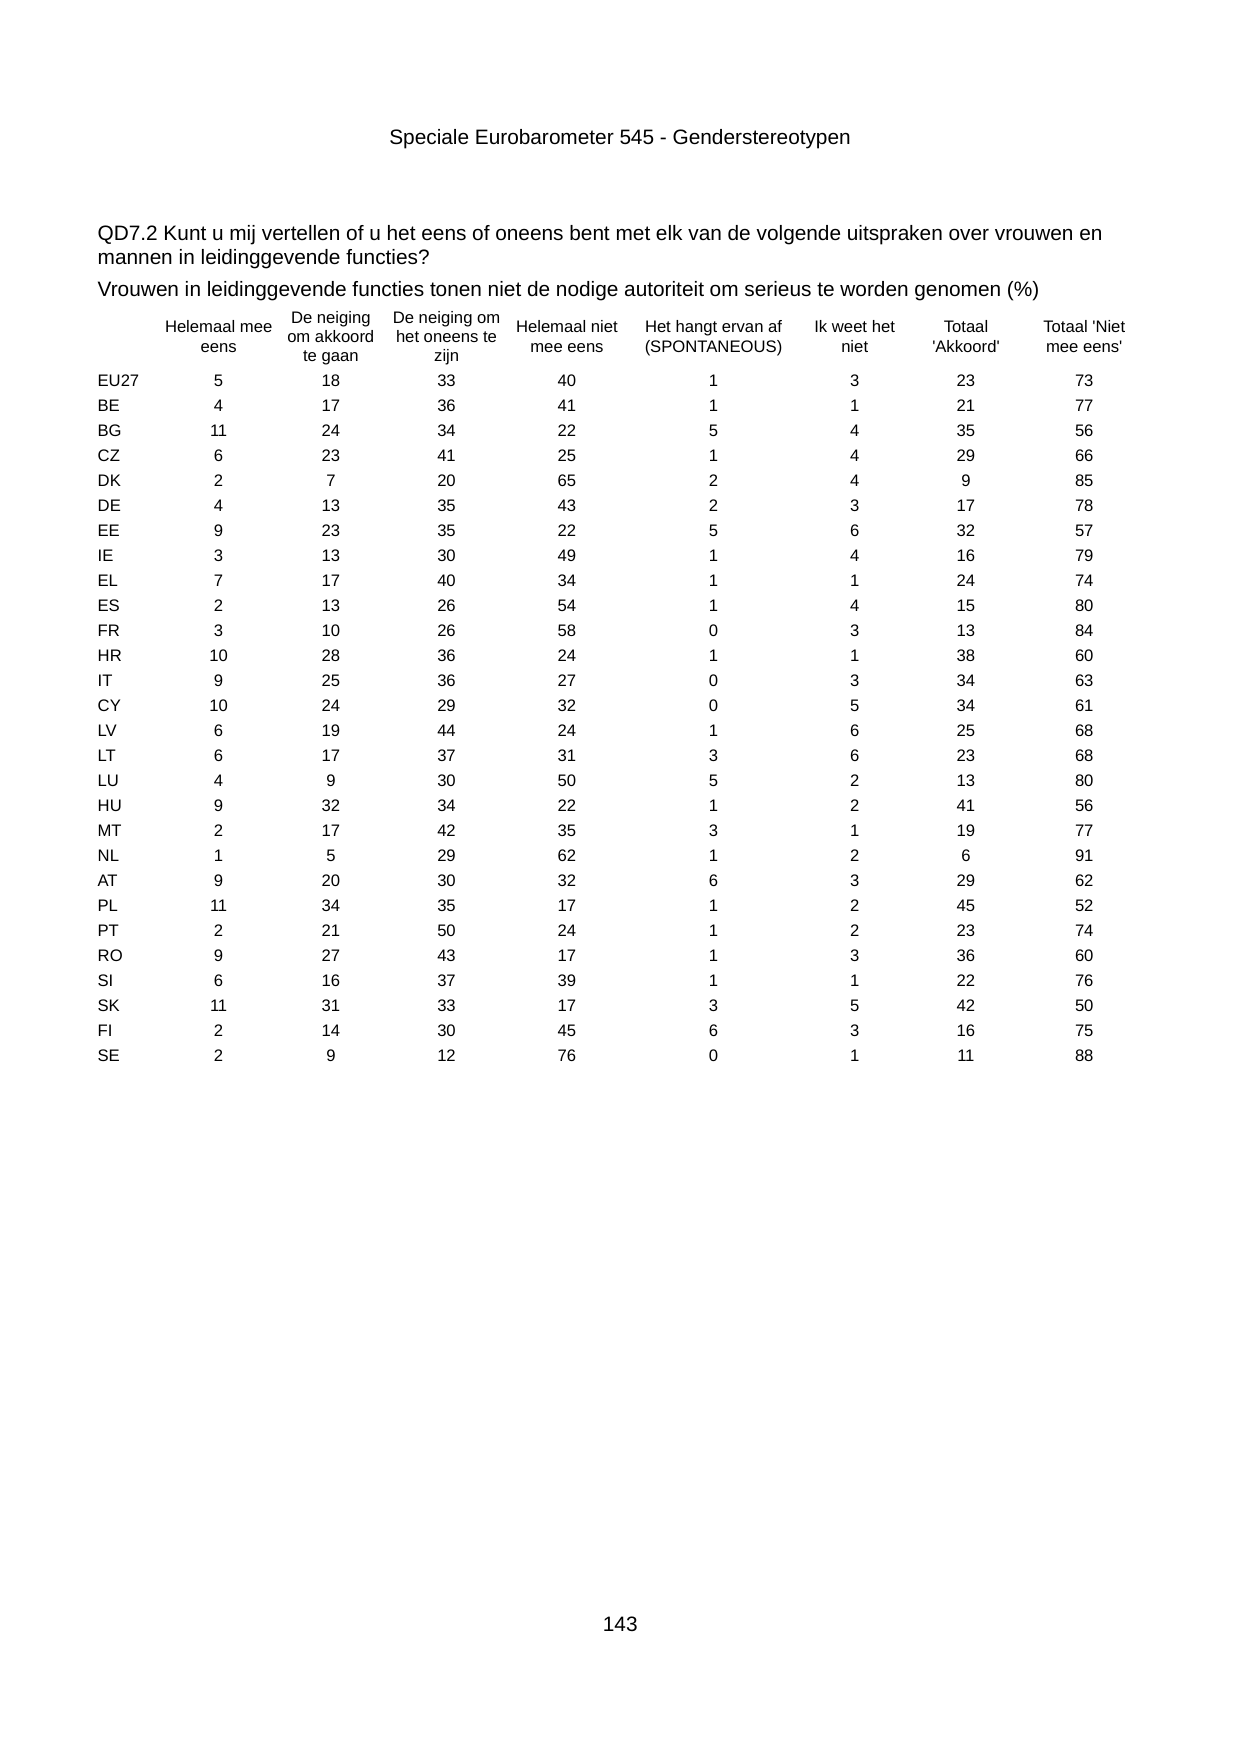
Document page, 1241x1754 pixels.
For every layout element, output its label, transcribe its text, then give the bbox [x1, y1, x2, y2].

table_cell De neiging om het oneens te zijn [386, 305, 507, 368]
table_cell 4 [800, 543, 909, 568]
table_cell 32 [507, 868, 627, 893]
table_cell SK [95, 993, 162, 1018]
table_cell 41 [386, 443, 507, 468]
table_cell 1 [800, 968, 909, 993]
table_cell 36 [386, 393, 507, 418]
table_cell 20 [275, 868, 386, 893]
table_cell 65 [507, 468, 627, 493]
table_cell 9 [909, 468, 1022, 493]
table_cell 24 [275, 693, 386, 718]
table_cell 1 [800, 393, 909, 418]
table_cell 1 [627, 543, 800, 568]
table_cell 9 [162, 868, 275, 893]
table_cell 6 [162, 718, 275, 743]
table_cell 43 [507, 493, 627, 518]
table_cell 6 [627, 1018, 800, 1043]
table_cell 91 [1022, 843, 1146, 868]
table_cell DK [95, 468, 162, 493]
table_cell ES [95, 593, 162, 618]
table_cell 80 [1022, 768, 1146, 793]
table_cell 1 [627, 443, 800, 468]
table_cell 1 [627, 943, 800, 968]
table_cell 2 [162, 818, 275, 843]
table_cell 39 [507, 968, 627, 993]
table_cell 42 [909, 993, 1022, 1018]
table_cell 1 [800, 1043, 909, 1068]
table_cell 9 [162, 793, 275, 818]
table_cell 84 [1022, 618, 1146, 643]
table_cell 57 [1022, 518, 1146, 543]
table_cell 43 [386, 943, 507, 968]
table_cell 1 [627, 843, 800, 868]
table_cell 34 [275, 893, 386, 918]
table_cell 36 [386, 643, 507, 668]
table_cell 3 [627, 743, 800, 768]
table_cell 25 [909, 718, 1022, 743]
table_cell 7 [275, 468, 386, 493]
table_cell 85 [1022, 468, 1146, 493]
table_cell 3 [800, 368, 909, 393]
table_cell 50 [507, 768, 627, 793]
table_cell 60 [1022, 643, 1146, 668]
table_cell 9 [162, 943, 275, 968]
table_cell De neiging om akkoord te gaan [275, 305, 386, 368]
table_cell 22 [507, 418, 627, 443]
table_cell 18 [275, 368, 386, 393]
table_cell 10 [162, 643, 275, 668]
table_cell 17 [275, 743, 386, 768]
table_cell EL [95, 568, 162, 593]
table_cell 2 [162, 1018, 275, 1043]
table_cell EE [95, 518, 162, 543]
table_cell 2 [800, 768, 909, 793]
table_cell 9 [162, 518, 275, 543]
table_cell 27 [507, 668, 627, 693]
table_cell 21 [909, 393, 1022, 418]
table_cell 45 [909, 893, 1022, 918]
table_cell 32 [275, 793, 386, 818]
table_cell 9 [275, 1043, 386, 1068]
table_cell 36 [386, 668, 507, 693]
table_cell 1 [627, 968, 800, 993]
table_cell Het hangt ervan af (SPONTANEOUS) [627, 305, 800, 368]
table_cell DE [95, 493, 162, 518]
table_cell 4 [162, 493, 275, 518]
table_cell 5 [275, 843, 386, 868]
table_cell 4 [800, 468, 909, 493]
table_cell 17 [275, 393, 386, 418]
table_cell 34 [386, 418, 507, 443]
table_cell 24 [507, 643, 627, 668]
table_cell 1 [162, 843, 275, 868]
table_cell Helemaal mee eens [162, 305, 275, 368]
table_cell 19 [275, 718, 386, 743]
table_cell 16 [275, 968, 386, 993]
table_cell FR [95, 618, 162, 643]
table_cell 56 [1022, 793, 1146, 818]
table_cell 37 [386, 743, 507, 768]
table_cell 35 [386, 518, 507, 543]
table_cell 30 [386, 768, 507, 793]
table_cell 6 [909, 843, 1022, 868]
table_cell 41 [507, 393, 627, 418]
table_cell 2 [162, 918, 275, 943]
table_cell 5 [162, 368, 275, 393]
table_cell 49 [507, 543, 627, 568]
table_cell 31 [275, 993, 386, 1018]
table_cell 17 [507, 943, 627, 968]
table_cell 1 [800, 643, 909, 668]
table_cell 32 [909, 518, 1022, 543]
table_cell 75 [1022, 1018, 1146, 1043]
table_cell 61 [1022, 693, 1146, 718]
table_cell LU [95, 768, 162, 793]
table_cell 17 [507, 893, 627, 918]
table_cell SE [95, 1043, 162, 1068]
table_cell Totaal 'Akkoord' [909, 305, 1022, 368]
table_cell 4 [162, 393, 275, 418]
table_cell HU [95, 793, 162, 818]
table_cell 4 [800, 593, 909, 618]
table_cell 63 [1022, 668, 1146, 693]
table_cell 29 [386, 693, 507, 718]
table_cell 11 [909, 1043, 1022, 1068]
table_cell 20 [386, 468, 507, 493]
table_cell LT [95, 743, 162, 768]
table_cell 13 [909, 618, 1022, 643]
table_cell 1 [627, 393, 800, 418]
table_cell 22 [909, 968, 1022, 993]
table_cell 50 [1022, 993, 1146, 1018]
table_cell 35 [386, 893, 507, 918]
table_cell 3 [800, 868, 909, 893]
table_cell 78 [1022, 493, 1146, 518]
table_cell 37 [386, 968, 507, 993]
table_cell 1 [627, 568, 800, 593]
table_cell AT [95, 868, 162, 893]
table_cell 88 [1022, 1043, 1146, 1068]
table_cell 0 [627, 618, 800, 643]
table_cell 2 [162, 593, 275, 618]
table_cell 24 [909, 568, 1022, 593]
table_cell 23 [909, 743, 1022, 768]
table_cell MT [95, 818, 162, 843]
table_cell 80 [1022, 593, 1146, 618]
table_cell SI [95, 968, 162, 993]
table_cell 3 [162, 618, 275, 643]
table_cell 1 [800, 818, 909, 843]
table_cell 5 [800, 993, 909, 1018]
table_cell 30 [386, 1018, 507, 1043]
table_cell [95, 305, 162, 368]
table_header QD7.2 Kunt u mij vertellen of u het eens of oneens bent met elk van de volgende uitspraken over vrouwen en mannen in leidinggevende functies? [95, 217, 1146, 272]
table_cell 58 [507, 618, 627, 643]
table_cell 13 [275, 593, 386, 618]
table_cell 2 [627, 493, 800, 518]
table_cell 68 [1022, 743, 1146, 768]
table_cell 23 [275, 518, 386, 543]
table_cell 3 [627, 818, 800, 843]
table_cell 19 [909, 818, 1022, 843]
table_cell CZ [95, 443, 162, 468]
table_cell 11 [162, 893, 275, 918]
table_cell 31 [507, 743, 627, 768]
table_cell 14 [275, 1018, 386, 1043]
table_cell 22 [507, 793, 627, 818]
table_cell 25 [507, 443, 627, 468]
table_cell 1 [627, 643, 800, 668]
table_cell 0 [627, 668, 800, 693]
table_cell 17 [275, 818, 386, 843]
table_cell 5 [800, 693, 909, 718]
table_cell 79 [1022, 543, 1146, 568]
table_cell 16 [909, 1018, 1022, 1043]
table_cell 30 [386, 543, 507, 568]
table_cell 52 [1022, 893, 1146, 918]
table_cell 40 [507, 368, 627, 393]
table_cell 44 [386, 718, 507, 743]
table_cell 26 [386, 593, 507, 618]
table_cell 9 [275, 768, 386, 793]
table_cell 9 [162, 668, 275, 693]
table_cell 1 [627, 368, 800, 393]
table_cell 76 [1022, 968, 1146, 993]
table_cell 3 [800, 1018, 909, 1043]
table_cell 28 [275, 643, 386, 668]
table_cell 24 [507, 918, 627, 943]
table_cell 5 [627, 418, 800, 443]
table_cell 41 [909, 793, 1022, 818]
table_cell 3 [800, 618, 909, 643]
table_cell FI [95, 1018, 162, 1043]
table_cell 22 [507, 518, 627, 543]
table_cell BE [95, 393, 162, 418]
table_cell 2 [800, 893, 909, 918]
table_cell 13 [275, 493, 386, 518]
table_cell 23 [909, 368, 1022, 393]
table_cell 6 [162, 968, 275, 993]
table_cell 5 [627, 518, 800, 543]
table_cell 6 [800, 518, 909, 543]
table_cell 4 [800, 443, 909, 468]
table_cell 35 [507, 818, 627, 843]
table_cell 33 [386, 993, 507, 1018]
table_cell 29 [909, 443, 1022, 468]
table_cell 29 [386, 843, 507, 868]
table_cell 17 [909, 493, 1022, 518]
table_cell 24 [275, 418, 386, 443]
table_cell 29 [909, 868, 1022, 893]
table_cell 60 [1022, 943, 1146, 968]
table_cell 66 [1022, 443, 1146, 468]
table_cell 26 [386, 618, 507, 643]
table_cell 77 [1022, 393, 1146, 418]
table_cell 2 [800, 918, 909, 943]
table_cell 3 [800, 493, 909, 518]
table_cell 30 [386, 868, 507, 893]
table_cell 11 [162, 418, 275, 443]
table_cell 16 [909, 543, 1022, 568]
table_cell 12 [386, 1043, 507, 1068]
table_cell 0 [627, 693, 800, 718]
table_cell Vrouwen in leidinggevende functies tonen niet de nodige autoriteit om serieus te worden genomen (%) [95, 273, 1146, 305]
table_cell 10 [275, 618, 386, 643]
table_cell 45 [507, 1018, 627, 1043]
table_cell IT [95, 668, 162, 693]
table_cell 6 [162, 743, 275, 768]
table_cell 21 [275, 918, 386, 943]
table_cell 25 [275, 668, 386, 693]
table_cell 7 [162, 568, 275, 593]
table_cell 54 [507, 593, 627, 618]
table_cell 56 [1022, 418, 1146, 443]
table_cell 10 [162, 693, 275, 718]
table_cell 13 [909, 768, 1022, 793]
table_cell 27 [275, 943, 386, 968]
table_cell 3 [800, 943, 909, 968]
table_cell 35 [386, 493, 507, 518]
table_cell 35 [909, 418, 1022, 443]
table_cell 2 [162, 1043, 275, 1068]
table_cell 74 [1022, 568, 1146, 593]
table_cell 62 [1022, 868, 1146, 893]
table_cell 23 [909, 918, 1022, 943]
table_cell 76 [507, 1043, 627, 1068]
table_cell IE [95, 543, 162, 568]
table_cell 0 [627, 1043, 800, 1068]
table_cell RO [95, 943, 162, 968]
table_cell HR [95, 643, 162, 668]
table_cell Helemaal niet mee eens [507, 305, 627, 368]
table_cell 1 [627, 593, 800, 618]
table_cell NL [95, 843, 162, 868]
table_cell 50 [386, 918, 507, 943]
table_cell 33 [386, 368, 507, 393]
table_cell 62 [507, 843, 627, 868]
table_cell 40 [386, 568, 507, 593]
table_cell 77 [1022, 818, 1146, 843]
table_cell 34 [909, 693, 1022, 718]
table_cell 15 [909, 593, 1022, 618]
table_cell 1 [627, 718, 800, 743]
table_cell 6 [800, 743, 909, 768]
table_cell BG [95, 418, 162, 443]
table_cell Ik weet het niet [800, 305, 909, 368]
table_cell 4 [162, 768, 275, 793]
table_cell 6 [162, 443, 275, 468]
table_cell 23 [275, 443, 386, 468]
table_cell 34 [909, 668, 1022, 693]
table_cell LV [95, 718, 162, 743]
table_cell 2 [800, 843, 909, 868]
table_cell 74 [1022, 918, 1146, 943]
table_cell PL [95, 893, 162, 918]
table_cell 2 [162, 468, 275, 493]
table_cell 17 [275, 568, 386, 593]
table_cell 36 [909, 943, 1022, 968]
table_cell 3 [627, 993, 800, 1018]
table_cell 6 [627, 868, 800, 893]
table_cell 1 [800, 568, 909, 593]
table_cell 13 [275, 543, 386, 568]
table_cell 68 [1022, 718, 1146, 743]
table_cell 1 [627, 893, 800, 918]
table_cell 34 [507, 568, 627, 593]
table_cell PT [95, 918, 162, 943]
table_cell 11 [162, 993, 275, 1018]
table_cell 38 [909, 643, 1022, 668]
table_cell 3 [800, 668, 909, 693]
table_cell 17 [507, 993, 627, 1018]
table_cell 1 [627, 918, 800, 943]
table_cell 24 [507, 718, 627, 743]
table_cell 1 [627, 793, 800, 818]
table_cell 2 [627, 468, 800, 493]
table_cell CY [95, 693, 162, 718]
table_cell 4 [800, 418, 909, 443]
table_cell EU27 [95, 368, 162, 393]
table_cell 73 [1022, 368, 1146, 393]
table_cell 5 [627, 768, 800, 793]
table_cell 42 [386, 818, 507, 843]
table_cell 32 [507, 693, 627, 718]
table_cell Totaal 'Niet mee eens' [1022, 305, 1146, 368]
table_cell 2 [800, 793, 909, 818]
table_cell 34 [386, 793, 507, 818]
table_cell 6 [800, 718, 909, 743]
table_cell 3 [162, 543, 275, 568]
